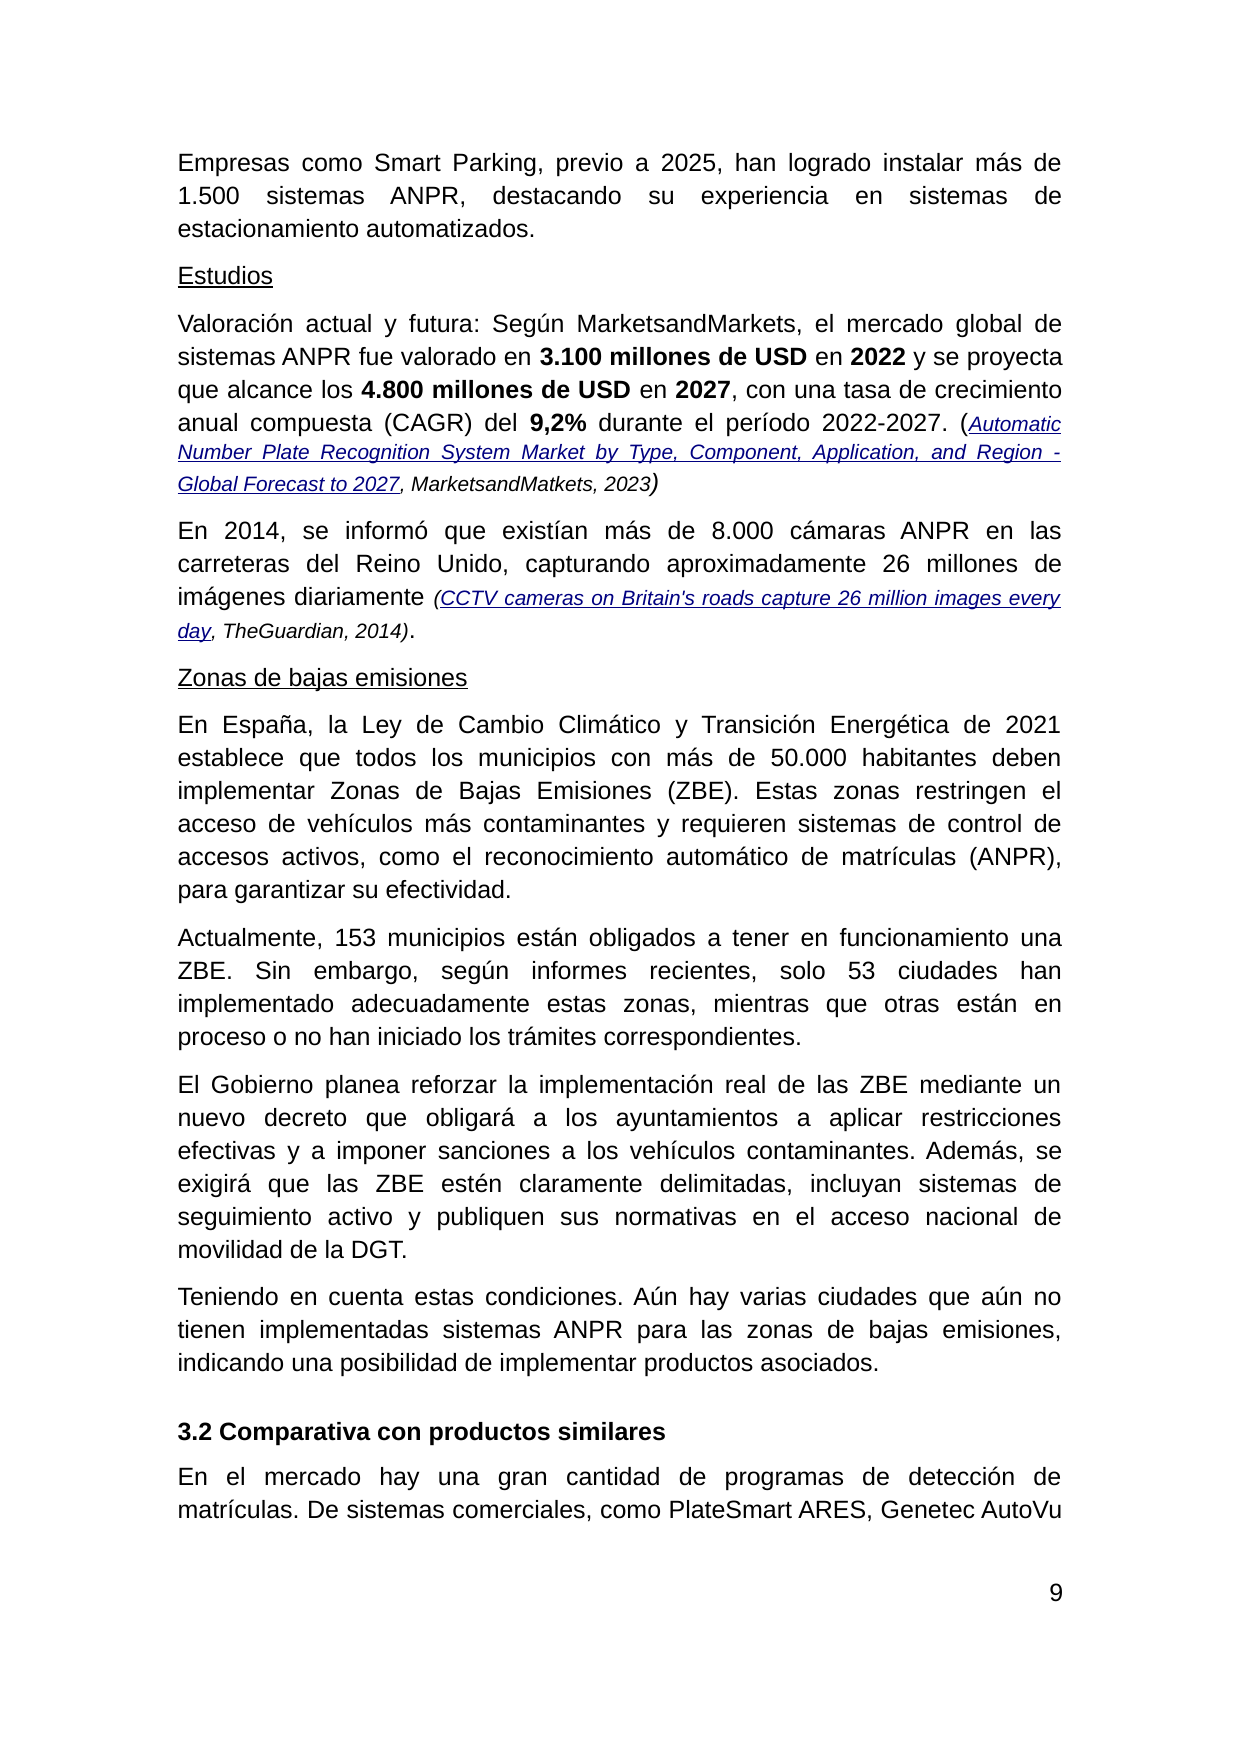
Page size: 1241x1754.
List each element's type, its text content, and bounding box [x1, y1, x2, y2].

text Empresas como Smart Parking, previo a 2025, han logrado instalar más de 1.500 sistemas ANPR, destacando su experiencia en sistemas de estacionamiento automatizados. [177, 148, 1063, 242]
text En el mercado hay una gran cantidad de programas de detección de matrículas. De sistemas comerciales, como PlateSmart ARES, Genetec AutoVu [177, 1462, 1063, 1524]
text Teniendo en cuenta estas condiciones. Aún hay varias ciudades que aún no tienen implementadas sistemas ANPR para las zonas de bajas emisiones, indicando una posibilidad de implementar productos asociados. [177, 1282, 1063, 1377]
text En 2014, se informó que existían más de 8.000 cámaras ANPR en las carreteras del Reino Unido, capturando aproximadamente 26 millones de imágenes diariamente (CCTV cameras on Britain's roads capture 26 million images every day, TheGuardian, 2014). [177, 516, 1063, 644]
text Actualmente, 153 municipios están obligados a tener en funcionamiento una ZBE. Sin embargo, según informes recientes, solo 53 ciudades han implementado adecuadamente estas zonas, mientras que otras están en proceso o no han iniciado los trámites correspondientes. [177, 923, 1063, 1051]
text Valoración actual y futura: Según MarketsandMarkets, el mercado global de sistemas ANPR fue valorado en 3.100 millones de USD en 2022 y se proyecta que alcance los 4.800 millones de USD en 2027, con una tasa de crecimiento anual compuesta (CAGR) del 9,2% durante el período 2022-2027. (Automatic Number Plate Recognition System Market by Type, Component, Application, and Region - Global Forecast to 2027, MarketsandMatkets, 2023) [177, 309, 1063, 497]
text Estudios [177, 261, 1063, 290]
text En España, la Ley de Cambio Climático y Transición Energética de 2021 establece que todos los municipios con más de 50.000 habitantes deben implementar Zonas de Bajas Emisiones (ZBE). Estas zonas restringen el acceso de vehículos más contaminantes y requieren sistemas de control de accesos activos, como el reconocimiento automático de matrículas (ANPR), para garantizar su efectividad. [177, 710, 1063, 904]
text El Gobierno planea reforzar la implementación real de las ZBE mediante un nuevo decreto que obligará a los ayuntamientos a aplicar restricciones efectivas y a imponer sanciones a los vehículos contaminantes. Además, se exigirá que las ZBE estén claramente delimitadas, incluyan sistemas de seguimiento activo y publiquen sus normativas en el acceso nacional de movilidad de la DGT. [177, 1070, 1063, 1263]
text Zonas de bajas emisiones [177, 663, 1063, 691]
subtitle 3.2 Comparativa con productos similares [177, 1417, 1063, 1446]
